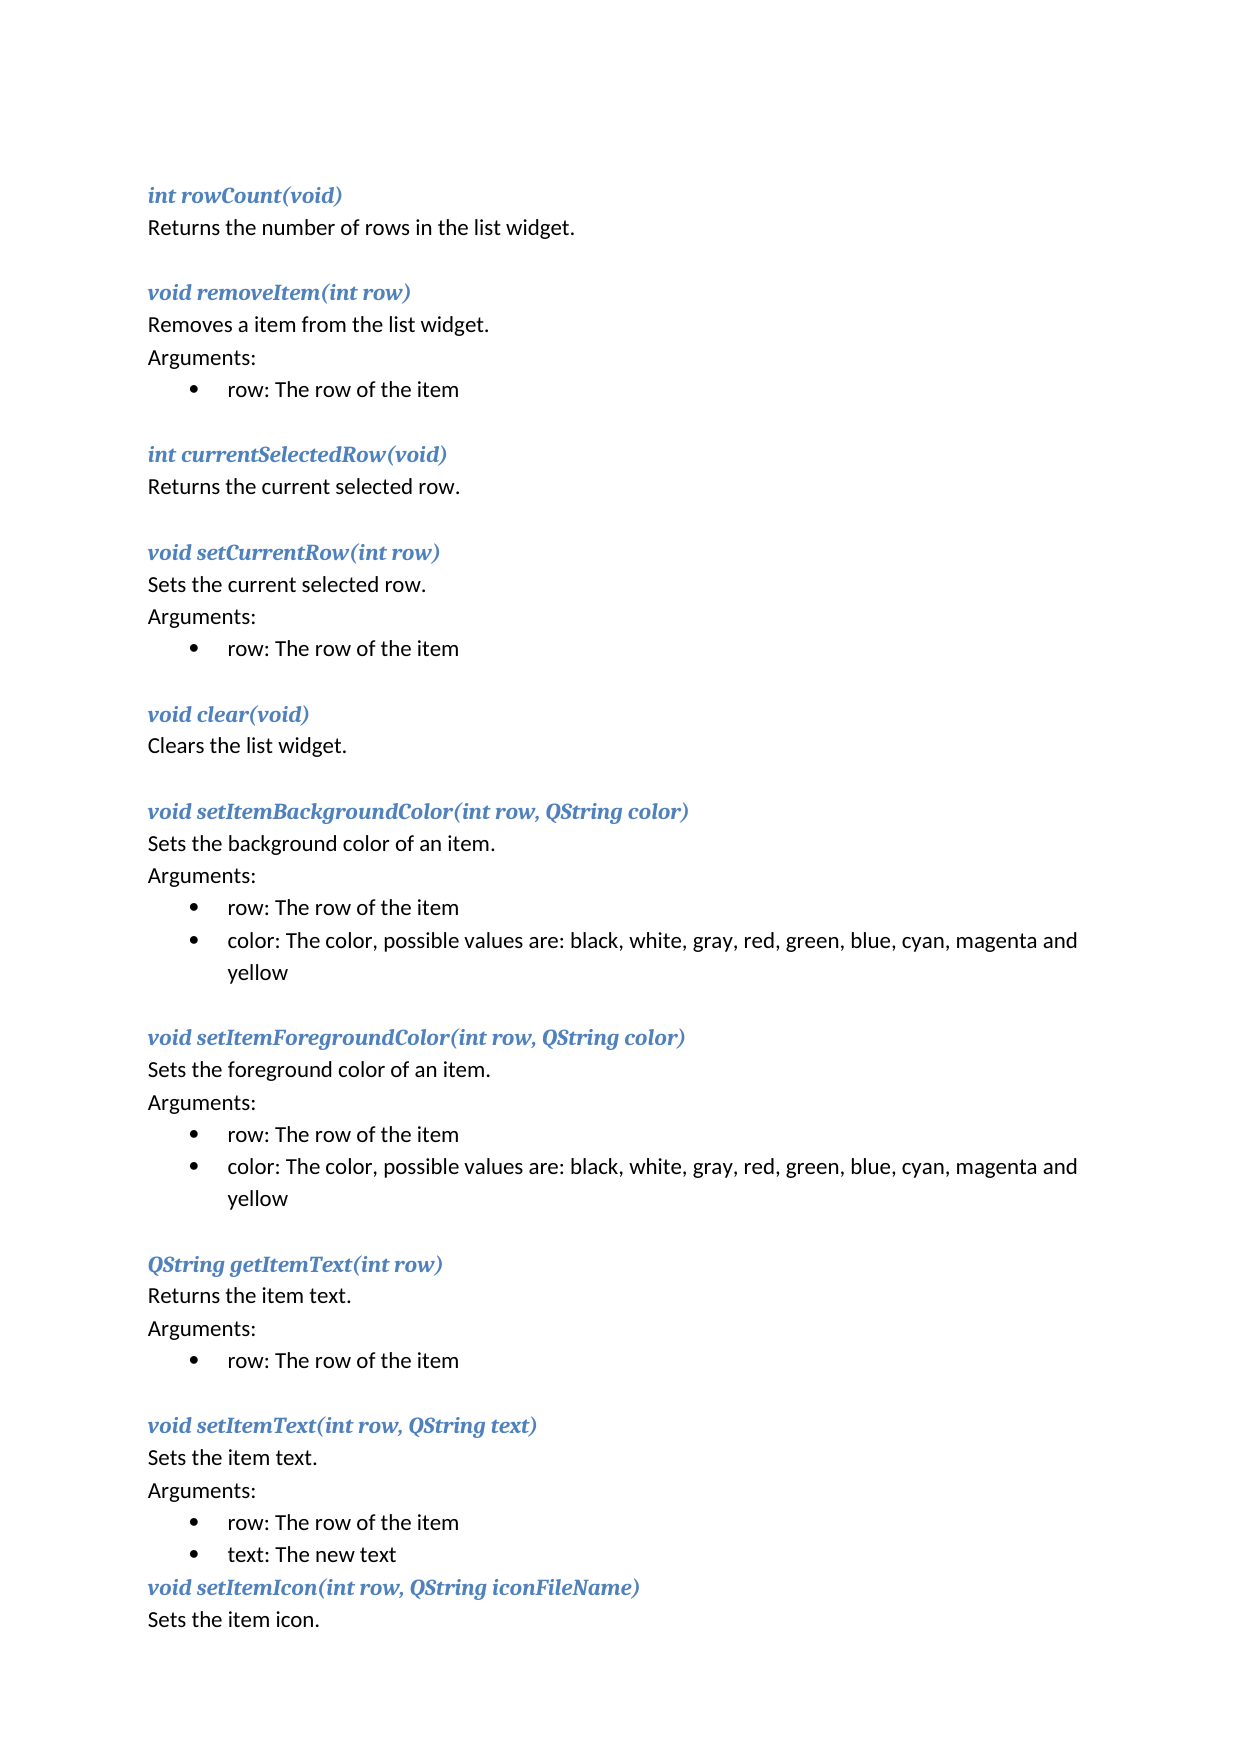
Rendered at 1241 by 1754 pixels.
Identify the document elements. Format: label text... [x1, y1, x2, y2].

subtitle void clear(void) [148, 701, 1093, 728]
text Arguments: [148, 861, 1093, 889]
subtitle void setItemIcon(int row, QString iconFileName) [148, 1575, 1093, 1602]
text Returns the current selected row. [148, 472, 1093, 500]
list text: The new text [190, 1540, 1093, 1568]
text Returns the item text. [148, 1282, 1093, 1310]
text Sets the current selected row. [148, 570, 1093, 598]
text Arguments: [148, 343, 1093, 371]
list row: The row of the item [190, 1508, 1093, 1536]
text Arguments: [148, 1476, 1093, 1504]
subtitle void removeItem(int row) [148, 280, 1093, 307]
text Sets the item icon. [148, 1605, 1093, 1633]
subtitle QString getItemText(int row) [148, 1251, 1093, 1278]
subtitle int currentSelectedRow(void) [148, 442, 1093, 468]
text Removes a item from the list widget. [148, 310, 1093, 338]
text Sets the item text. [148, 1443, 1093, 1472]
subtitle void setItemBackgroundColor(int row, QString color) [148, 799, 1093, 825]
list color: The color, possible values are: black, white, gray, red, green, blue, cyan, magenta and yellow [190, 1152, 1093, 1212]
list row: The row of the item [190, 375, 1093, 403]
subtitle void setItemText(int row, QString text) [148, 1413, 1093, 1440]
subtitle void setItemForegroundColor(int row, QString color) [148, 1025, 1093, 1052]
subtitle int rowCount(void) [148, 183, 1093, 209]
list color: The color, possible values are: black, white, gray, red, green, blue, cyan, magenta and yellow [190, 926, 1093, 986]
list row: The row of the item [190, 1346, 1093, 1374]
text Arguments: [148, 602, 1093, 630]
list Arguments: [148, 1314, 1093, 1342]
text Arguments: [148, 1088, 1093, 1116]
text Clears the list widget. [148, 732, 1093, 760]
list row: The row of the item [190, 634, 1093, 662]
subtitle void setCurrentRow(int row) [148, 539, 1093, 566]
text Returns the number of rows in the list widget. [148, 213, 1093, 241]
list row: The row of the item [190, 1120, 1093, 1148]
text Sets the background color of an item. [148, 829, 1093, 857]
list row: The row of the item [190, 893, 1093, 922]
text Sets the foreground color of an item. [148, 1055, 1093, 1083]
